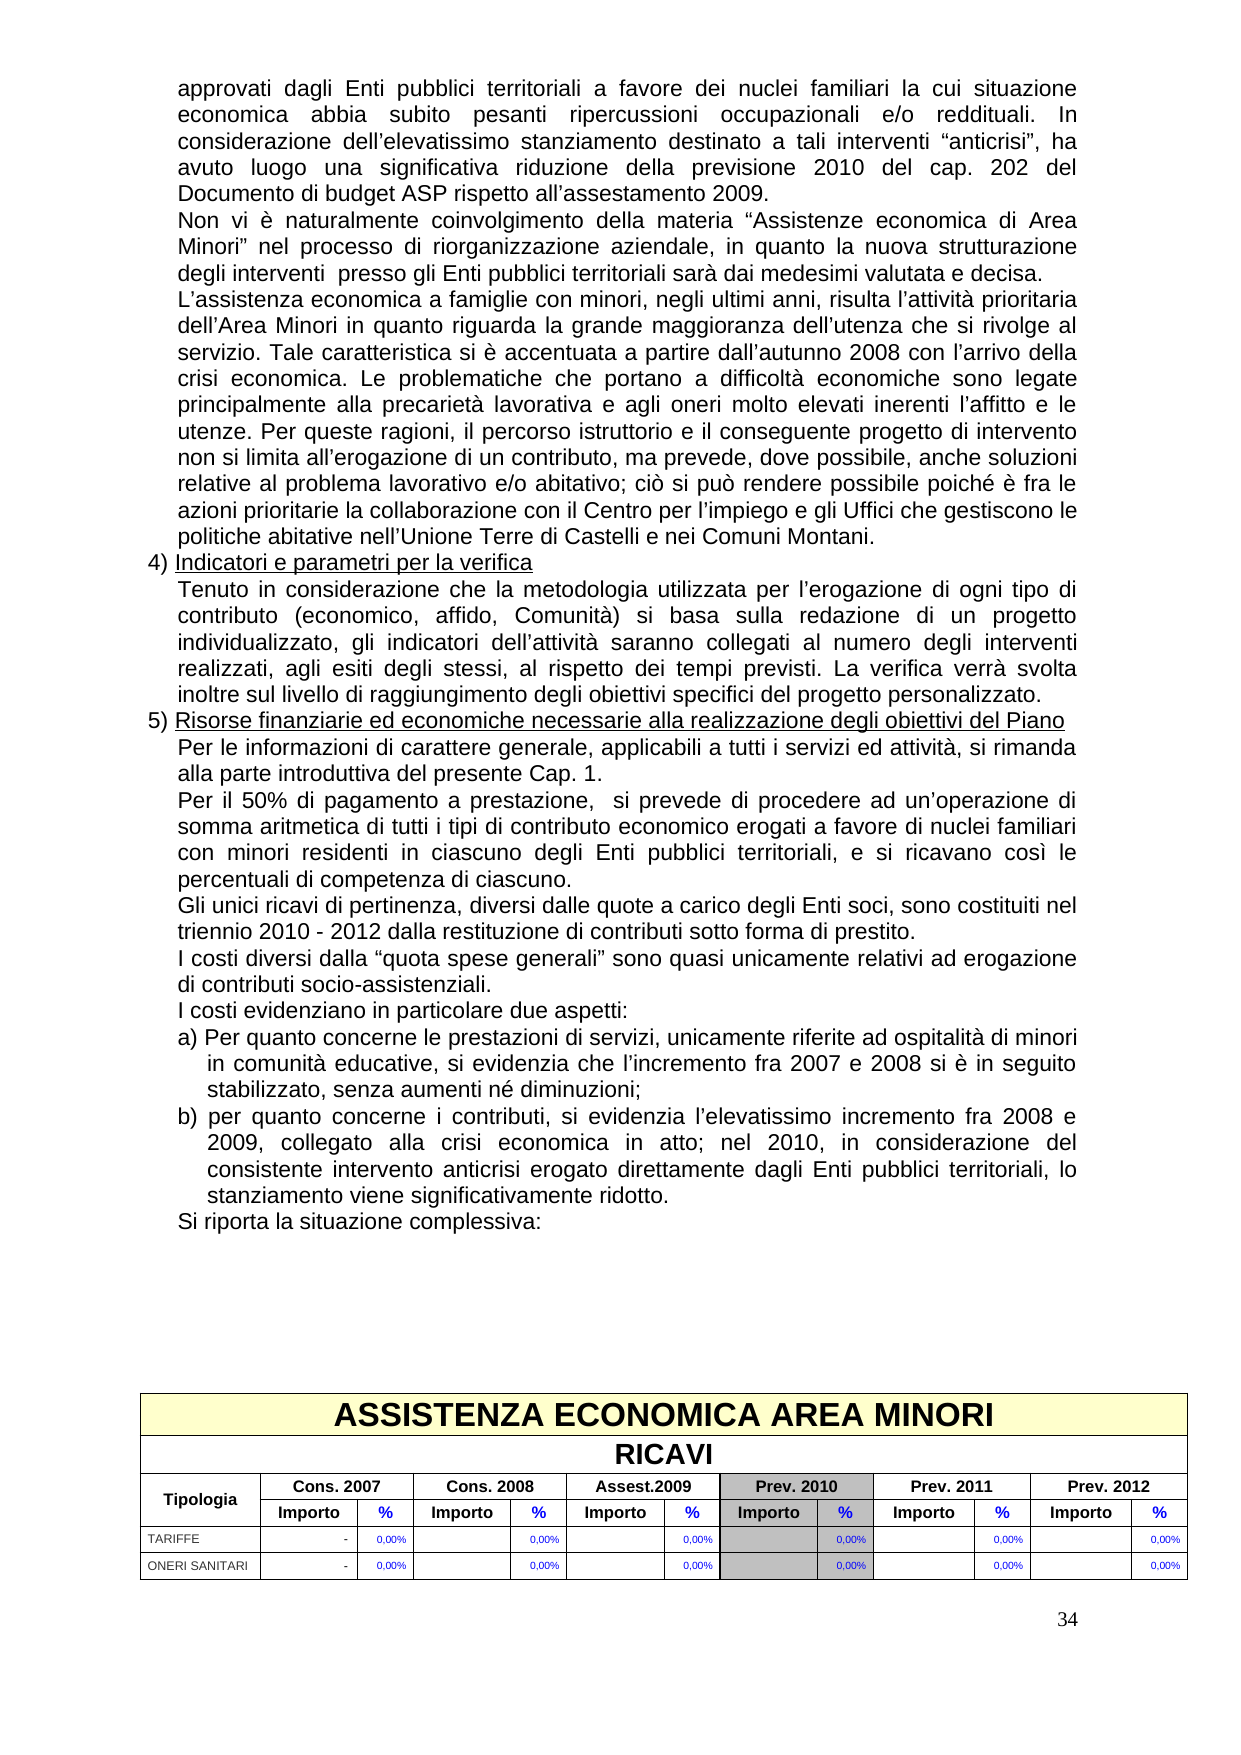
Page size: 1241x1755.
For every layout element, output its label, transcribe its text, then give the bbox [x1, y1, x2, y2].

table_cell Assest.2009 [567, 1474, 719, 1499]
text Tenuto in considerazione che la metodologia utilizzata per l’erogazione di ogni tipo di contributo (economico, affido, Comunità) si basa sulla redazione di un progetto individualizzato, gli indicatori dell’attività saranno collegati al numero degli interventi realizzati, agli esiti degli stessi, al rispetto dei tempi previsti. La verifica verrà svolta inoltre sul livello di raggiungimento degli obiettivi specifici del progetto personalizzato. [177, 576, 1078, 707]
table_cell [874, 1553, 974, 1579]
table_cell [721, 1553, 817, 1579]
text Gli unici ricavi di pertinenza, diversi dalle quote a carico degli Enti soci, sono costituiti nel triennio 2010 - 2012 dalla restituzione di contributi sotto forma di prestito. [177, 892, 1078, 945]
table_cell 0,00% [1132, 1527, 1187, 1552]
table_cell 0,00% [511, 1553, 566, 1579]
table_cell Importo [567, 1500, 664, 1526]
table_cell Prev. 2010 [721, 1474, 873, 1499]
table_cell 0,00% [818, 1553, 873, 1579]
table_cell 0,00% [511, 1527, 566, 1552]
table_cell 0,00% [1132, 1553, 1187, 1579]
table_cell 0,00% [818, 1527, 873, 1552]
table_cell [567, 1553, 664, 1579]
table_cell 0,00% [665, 1527, 719, 1552]
text Per le informazioni di carattere generale, applicabili a tutti i servizi ed attività, si rimanda alla parte introduttiva del presente Cap. 1. [177, 734, 1078, 787]
text a) Per quanto concerne le prestazioni di servizi, unicamente riferite ad ospitalità di minori in comunità educative, si evidenzia che l’incremento fra 2007 e 2008 si è in seguito stabilizzato, senza aumenti né diminuzioni; [177, 1024, 1078, 1103]
table_cell [1031, 1553, 1131, 1579]
table_cell ONERI SANITARI [141, 1553, 260, 1579]
table_cell [414, 1527, 510, 1552]
table_cell Prev. 2012 [1031, 1474, 1187, 1499]
table_cell 0,00% [358, 1553, 413, 1579]
table_cell 0,00% [975, 1527, 1030, 1552]
table_cell - [261, 1527, 357, 1552]
table_cell 0,00% [358, 1527, 413, 1552]
text I costi evidenziano in particolare due aspetti: [177, 997, 1078, 1024]
table_cell [721, 1527, 817, 1552]
table_cell TARIFFE [141, 1527, 260, 1552]
table_cell Importo [874, 1500, 974, 1526]
table_cell [567, 1527, 664, 1552]
text approvati dagli Enti pubblici territoriali a favore dei nuclei familiari la cui situazione economica abbia subito pesanti ripercussioni occupazionali e/o reddituali. In considerazione dell’elevatissimo stanziamento destinato a tali interventi “anticrisi”, ha avuto luogo una significativa riduzione della previsione 2010 del cap. 202 del Documento di budget ASP rispetto all’assestamento 2009. [177, 75, 1078, 207]
table_cell Cons. 2007 [261, 1474, 413, 1499]
text b) per quanto concerne i contributi, si evidenzia l’elevatissimo incremento fra 2008 e 2009, collegato alla crisi economica in atto; nel 2010, in considerazione del consistente intervento anticrisi erogato direttamente dagli Enti pubblici territoriali, lo stanziamento viene significativamente ridotto. [177, 1103, 1078, 1208]
table_cell % [1132, 1500, 1187, 1526]
table_cell Importo [261, 1500, 357, 1526]
table_cell % [975, 1500, 1030, 1526]
table_cell - [261, 1553, 357, 1579]
table_header ASSISTENZA ECONOMICA AREA MINORI [141, 1394, 1187, 1435]
table_cell Tipologia [141, 1474, 260, 1526]
table_cell [1031, 1527, 1131, 1552]
table_cell [414, 1553, 510, 1579]
text Si riporta la situazione complessiva: [177, 1208, 1078, 1234]
table_cell 0,00% [975, 1553, 1030, 1579]
table_cell Cons. 2008 [414, 1474, 566, 1499]
text I costi diversi dalla “quota spese generali” sono quasi unicamente relativi ad erogazione di contributi socio-assistenziali. [177, 945, 1078, 997]
table_cell Importo [1031, 1500, 1131, 1526]
table_cell RICAVI [141, 1436, 1187, 1472]
table_cell % [358, 1500, 413, 1526]
table_cell Importo [414, 1500, 510, 1526]
table_cell % [511, 1500, 566, 1526]
table_cell 0,00% [665, 1553, 719, 1579]
text 5) Risorse finanziarie ed economiche necessarie alla realizzazione degli obiettivi del Piano [148, 707, 1078, 734]
table_cell % [665, 1500, 719, 1526]
text Non vi è naturalmente coinvolgimento della materia “Assistenze economica di Area Minori” nel processo di riorganizzazione aziendale, in quanto la nuova strutturazione degli interventi presso gli Enti pubblici territoriali sarà dai medesimi valutata e decisa. [177, 207, 1078, 286]
table_cell Importo [721, 1500, 817, 1526]
table_cell % [818, 1500, 873, 1526]
table_cell Prev. 2011 [874, 1474, 1030, 1499]
text 4) Indicatori e parametri per la verifica [148, 549, 1078, 576]
text Per il 50% di pagamento a prestazione, si prevede di procedere ad un’operazione di somma aritmetica di tutti i tipi di contributo economico erogati a favore di nuclei familiari con minori residenti in ciascuno degli Enti pubblici territoriali, e si ricavano così le percentuali di competenza di ciascuno. [177, 787, 1078, 892]
table_cell [874, 1527, 974, 1552]
text L’assistenza economica a famiglie con minori, negli ultimi anni, risulta l’attività prioritaria dell’Area Minori in quanto riguarda la grande maggioranza dell’utenza che si rivolge al servizio. Tale caratteristica si è accentuata a partire dall’autunno 2008 con l’arrivo della crisi economica. Le problematiche che portano a difficoltà economiche sono legate principalmente alla precarietà lavorativa e agli oneri molto elevati inerenti l’affitto e le utenze. Per queste ragioni, il percorso istruttorio e il conseguente progetto di intervento non si limita all’erogazione di un contributo, ma prevede, dove possibile, anche soluzioni relative al problema lavorativo e/o abitativo; ciò si può rendere possibile poiché è fra le azioni prioritarie la collaborazione con il Centro per l’impiego e gli Uffici che gestiscono le politiche abitative nell’Unione Terre di Castelli e nei Comuni Montani. [177, 286, 1078, 549]
